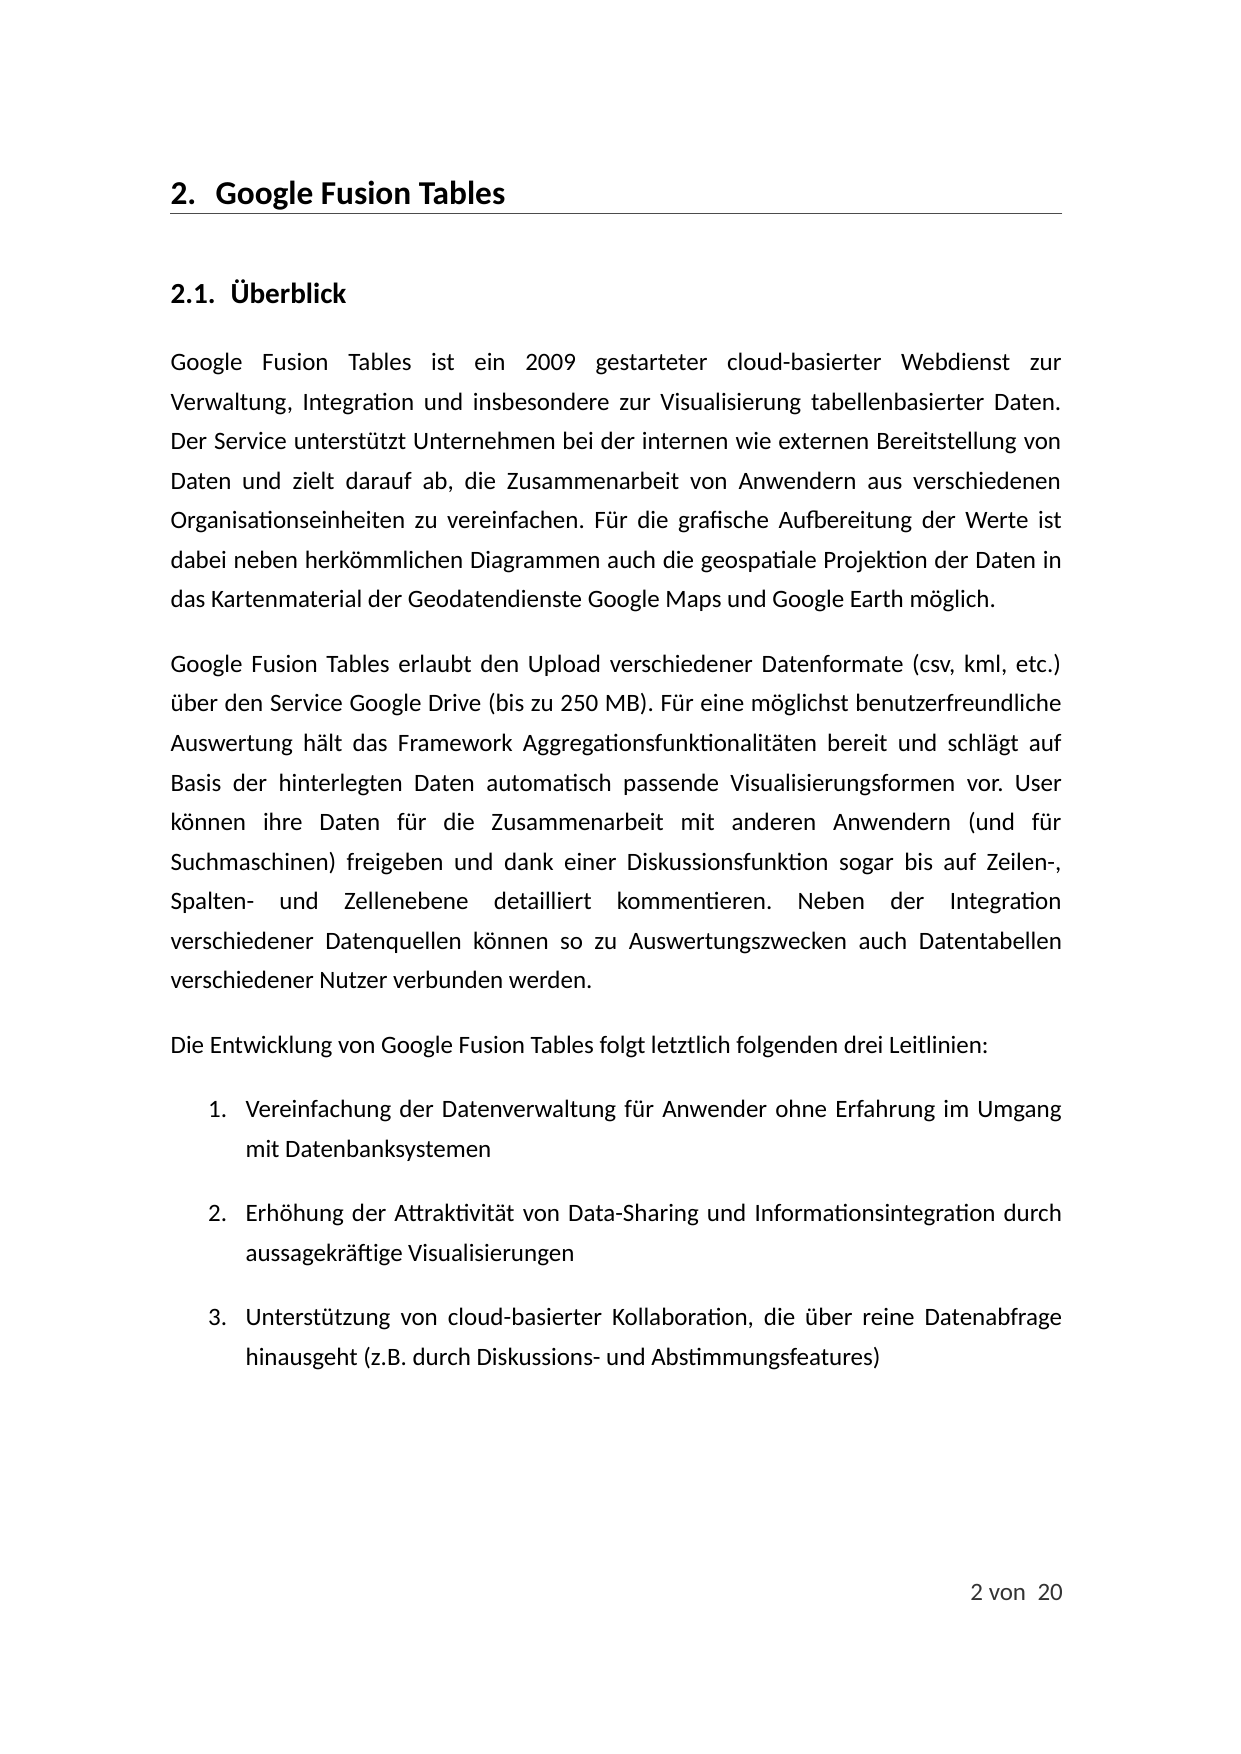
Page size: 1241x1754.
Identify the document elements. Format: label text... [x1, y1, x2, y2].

text Die Entwicklung von Google Fusion Tables folgt letztlich folgenden drei Leitlinien: [170, 1029, 1062, 1059]
list Vereinfachung der Datenverwaltung für Anwender ohne Erfahrung im Umgang mit Datenbanksystemen [208, 1093, 1062, 1163]
text Google Fusion Tables erlaubt den Upload verschiedener Datenformate (csv, kml, etc.) über den Service Google Drive (bis zu 250 MB). Für eine möglichst benutzerfreundliche Auswertung hält das Framework Aggregationsfunktionalitäten bereit und schlägt auf Basis der hinterlegten Daten automatisch passende Visualisierungsformen vor. User können ihre Daten für die Zusammenarbeit mit anderen Anwendern (und für Suchmaschinen) freigeben und dank einer Diskussionsfunktion sogar bis auf Zeilen-, Spalten- und Zellenebene detailliert kommentieren. Neben der Integration verschiedener Datenquellen können so zu Auswertungszwecken auch Datentabellen verschiedener Nutzer verbunden werden. [170, 648, 1062, 995]
subtitle Google Fusion Tables [170, 172, 1062, 213]
text Google Fusion Tables ist ein 2009 gestarteter cloud-basierter Webdienst zur Verwaltung, Integration und insbesondere zur Visualisierung tabellenbasierter Daten. Der Service unterstützt Unternehmen bei der internen wie externen Bereitstellung von Daten und zielt darauf ab, die Zusammenarbeit von Anwendern aus verschiedenen Organisationseinheiten zu vereinfachen. Für die grafische Aufbereitung der Werte ist dabei neben herkömmlichen Diagrammen auch die geospatiale Projektion der Daten in das Kartenmaterial der Geodatendienste Google Maps und Google Earth möglich. [170, 346, 1062, 614]
subtitle Überblick [170, 275, 1062, 311]
list Unterstützung von cloud-basierter Kollaboration, die über reine Datenabfrage hinausgeht (z.B. durch Diskussions- und Abstimmungsfeatures) [208, 1301, 1062, 1371]
list Erhöhung der Attraktivität von Data-Sharing und Informationsintegration durch aussagekräftige Visualisierungen [208, 1197, 1062, 1267]
